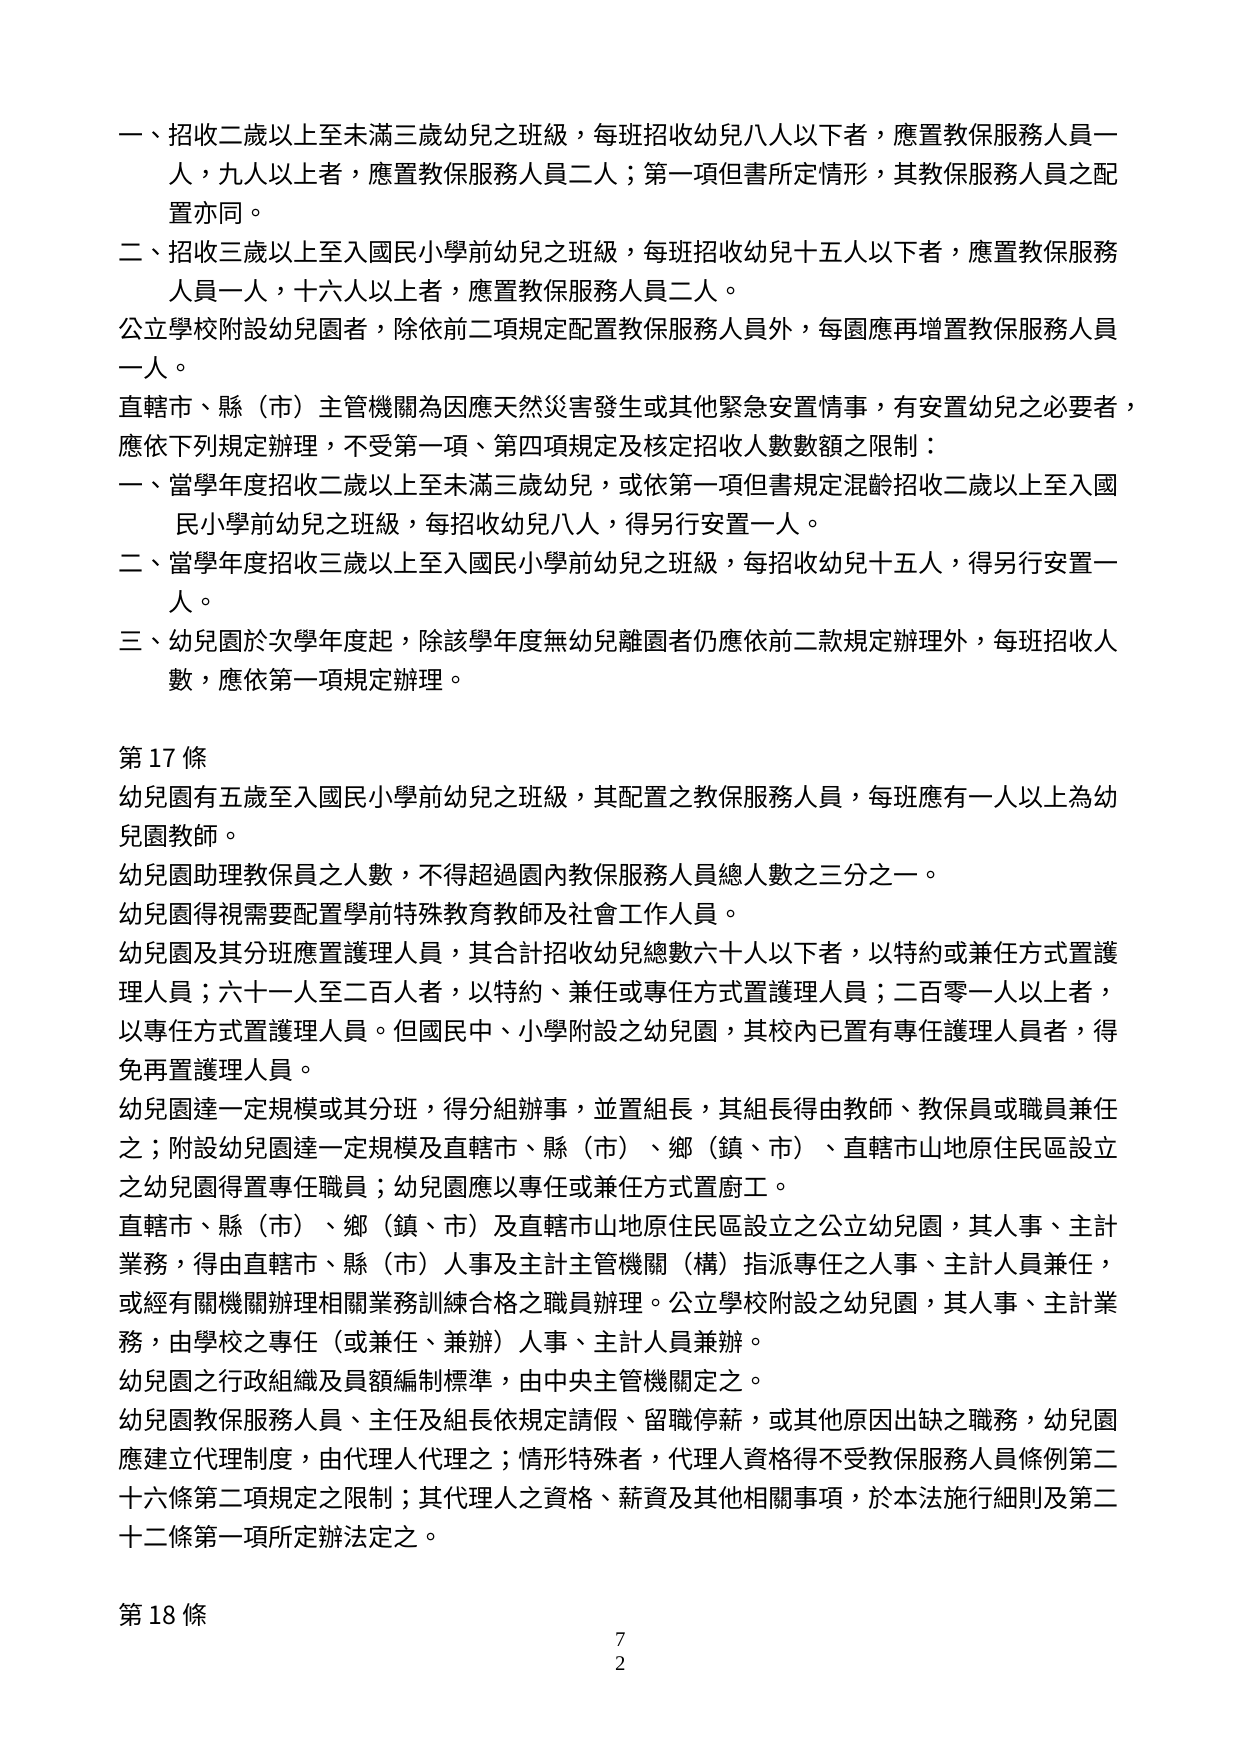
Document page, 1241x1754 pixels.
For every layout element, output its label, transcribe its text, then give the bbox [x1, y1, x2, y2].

text 一、招收二歲以上至未滿三歲幼兒之班級，每班招收幼兒八人以下者，應置教保服務人員一人，九人以上者，應置教保服務人員二人；第一項但書所定情形，其教保服務人員之配置亦同。 [118, 107, 1122, 224]
text 三、幼兒園於次學年度起，除該學年度無幼兒離園者仍應依前二款規定辦理外，每班招收人數，應依第一項規定辦理。 [118, 613, 1122, 691]
text 幼兒園及其分班應置護理人員，其合計招收幼兒總數六十人以下者，以特約或兼任方式置護理人員；六十一人至二百人者，以特約、兼任或專任方式置護理人員；二百零一人以上者，以專任方式置護理人員。但國民中、小學附設之幼兒園，其校內已置有專任護理人員者，得免再置護理人員。 [118, 925, 1122, 1081]
text 公立學校附設幼兒園者，除依前二項規定配置教保服務人員外，每園應再增置教保服務人員一人。 [118, 302, 1122, 379]
text 幼兒園之行政組織及員額編制標準，由中央主管機關定之。 [118, 1353, 1122, 1392]
text 幼兒園教保服務人員、主任及組長依規定請假、留職停薪，或其他原因出缺之職務，幼兒園應建立代理制度，由代理人代理之；情形特殊者，代理人資格得不受教保服務人員條例第二十六條第二項規定之限制；其代理人之資格、薪資及其他相關事項，於本法施行細則及第二十二條第一項所定辦法定之。 [118, 1392, 1122, 1548]
text 第 17 條 [118, 730, 1122, 769]
text 二、招收三歲以上至入國民小學前幼兒之班級，每班招收幼兒十五人以下者，應置教保服務人員一人，十六人以上者，應置教保服務人員二人。 [118, 224, 1122, 302]
text 幼兒園有五歲至入國民小學前幼兒之班級，其配置之教保服務人員，每班應有一人以上為幼兒園教師。 [118, 769, 1122, 847]
text 幼兒園得視需要配置學前特殊教育教師及社會工作人員。 [118, 886, 1122, 925]
text 直轄市、縣（市）主管機關為因應天然災害發生或其他緊急安置情事，有安置幼兒之必要者，應依下列規定辦理，不受第一項、第四項規定及核定招收人數數額之限制： [118, 379, 1122, 457]
text 直轄市、縣（市）、鄉（鎮、市）及直轄市山地原住民區設立之公立幼兒園，其人事、主計業務，得由直轄市、縣（市）人事及主計主管機關（構）指派專任之人事、主計人員兼任，或經有關機關辦理相關業務訓練合格之職員辦理。公立學校附設之幼兒園，其人事、主計業務，由學校之專任（或兼任、兼辦）人事、主計人員兼辦。 [118, 1198, 1122, 1353]
text 幼兒園助理教保員之人數，不得超過園內教保服務人員總人數之三分之一。 [118, 847, 1122, 886]
text 第 18 條 [118, 1587, 1122, 1626]
text 幼兒園達一定規模或其分班，得分組辦事，並置組長，其組長得由教師、教保員或職員兼任之；附設幼兒園達一定規模及直轄市、縣（市）、鄉（鎮、市）、直轄市山地原住民區設立之幼兒園得置專任職員；幼兒園應以專任或兼任方式置廚工。 [118, 1081, 1122, 1198]
text 一、當學年度招收二歲以上至未滿三歲幼兒，或依第一項但書規定混齡招收二歲以上至入國民小學前幼兒之班級，每招收幼兒八人，得另行安置一人。 [118, 457, 1122, 535]
text 二、當學年度招收三歲以上至入國民小學前幼兒之班級，每招收幼兒十五人，得另行安置一人。 [118, 535, 1122, 613]
